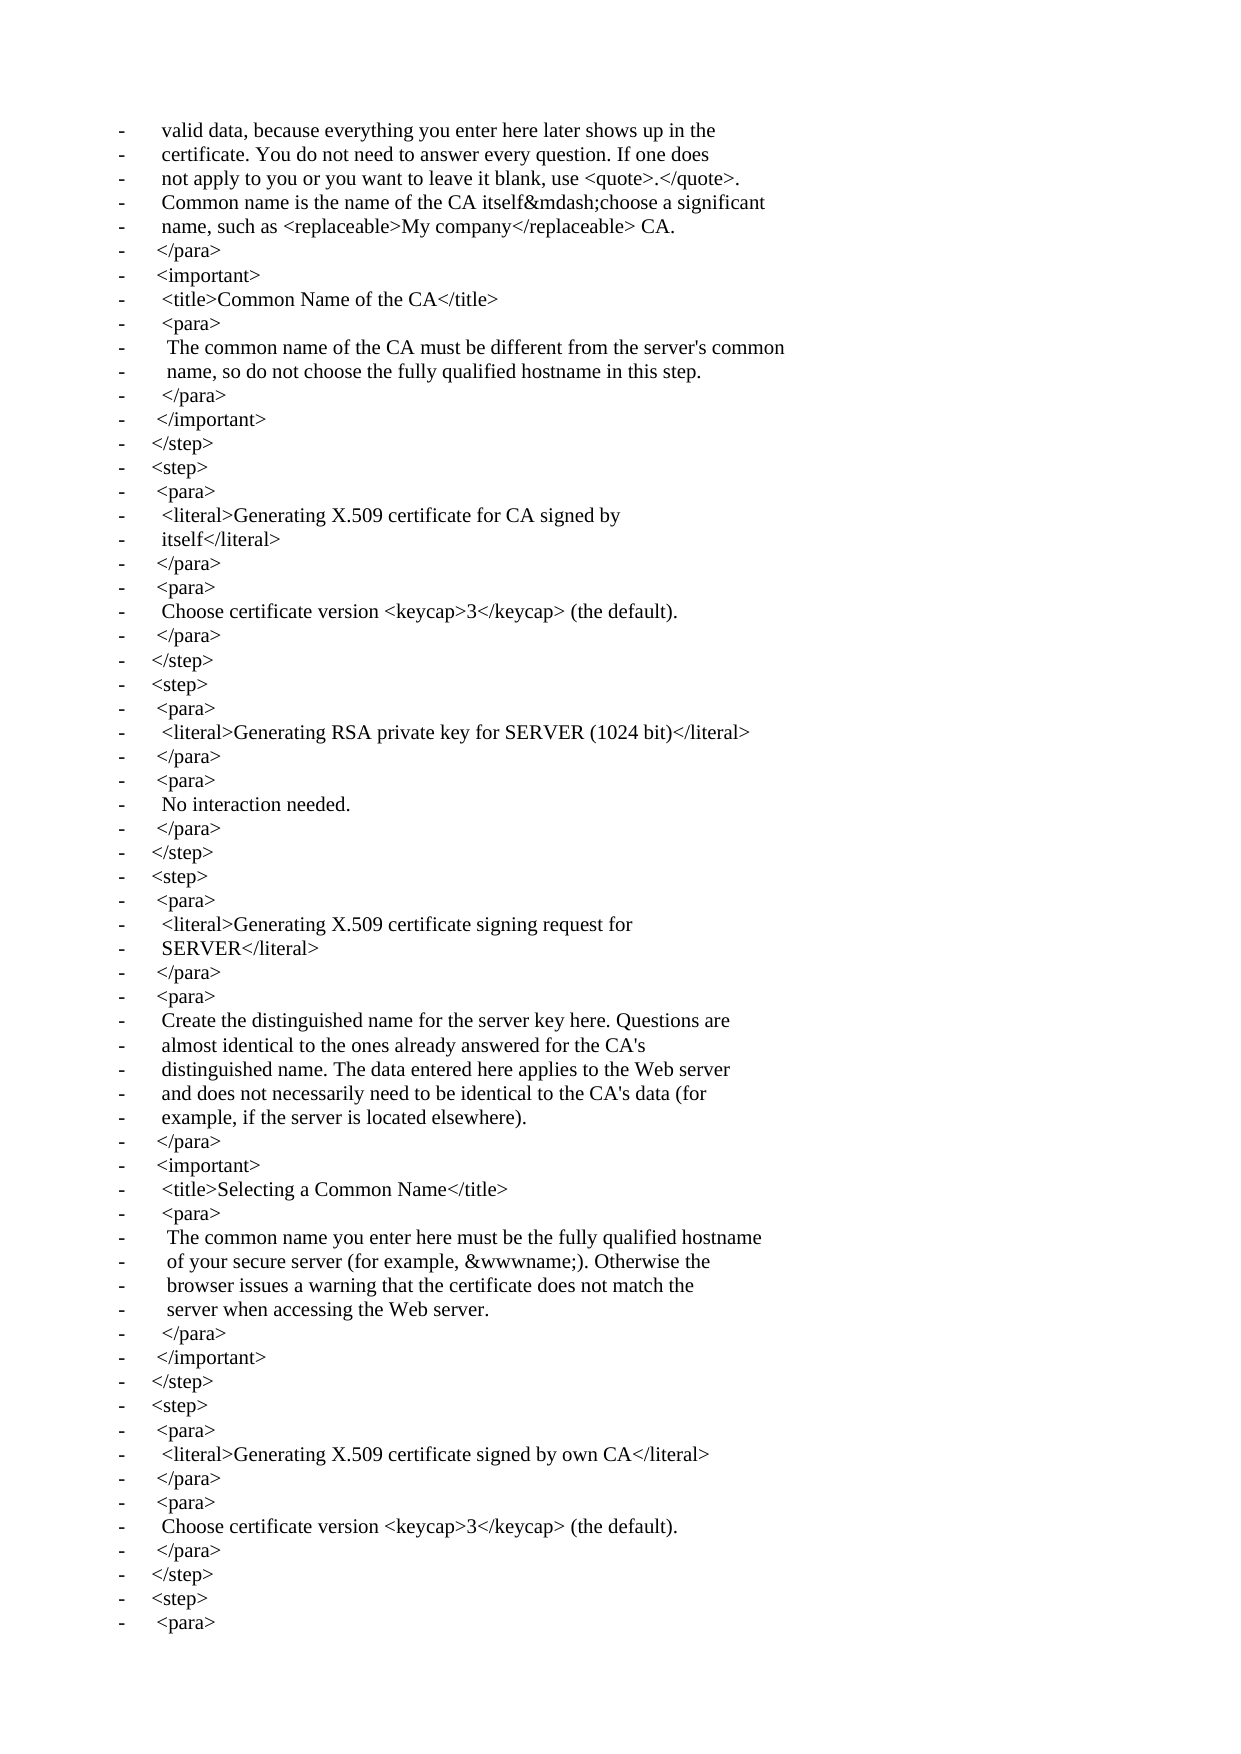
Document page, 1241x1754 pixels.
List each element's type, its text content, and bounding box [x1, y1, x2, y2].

text - certificate. You do not need to answer every question. If one does [118, 142, 1122, 166]
text - </important> [118, 1345, 1122, 1369]
text - The common name you enter here must be the fully qualified hostname [118, 1225, 1122, 1249]
text - <literal>Generating RSA private key for SERVER (1024 bit)</literal> [118, 720, 1122, 744]
text - <literal>Generating X.509 certificate signing request for [118, 912, 1122, 936]
text - </step> [118, 647, 1122, 672]
text - not apply to you or you want to leave it blank, use <quote>.</quote>. [118, 166, 1122, 190]
text - example, if the server is located elsewhere). [118, 1105, 1122, 1129]
text - </para> [118, 1538, 1122, 1562]
text - Choose certificate version <keycap>3</keycap> (the default). [118, 1514, 1122, 1538]
text - and does not necessarily need to be identical to the CA's data (for [118, 1081, 1122, 1105]
text - </para> [118, 1466, 1122, 1490]
text - server when accessing the Web server. [118, 1297, 1122, 1321]
text - <step> [118, 455, 1122, 479]
text - <para> [118, 696, 1122, 720]
text - <important> [118, 1153, 1122, 1177]
text - Common name is the name of the CA itself&mdash;choose a significant [118, 190, 1122, 214]
text - <literal>Generating X.509 certificate signed by own CA</literal> [118, 1442, 1122, 1466]
text - <para> [118, 479, 1122, 503]
text - </para> [118, 816, 1122, 840]
text - </step> [118, 1369, 1122, 1393]
text - </step> [118, 840, 1122, 864]
text - <title>Selecting a Common Name</title> [118, 1177, 1122, 1201]
text - <step> [118, 1393, 1122, 1417]
text - <step> [118, 864, 1122, 888]
text - <para> [118, 311, 1122, 335]
text - <para> [118, 575, 1122, 599]
text - <para> [118, 1201, 1122, 1225]
text - <para> [118, 768, 1122, 792]
text - name, so do not choose the fully qualified hostname in this step. [118, 359, 1122, 383]
text - </para> [118, 960, 1122, 984]
text - <step> [118, 672, 1122, 696]
text - <title>Common Name of the CA</title> [118, 287, 1122, 311]
text - No interaction needed. [118, 792, 1122, 816]
text - almost identical to the ones already answered for the CA's [118, 1032, 1122, 1057]
text - The common name of the CA must be different from the server's common [118, 335, 1122, 359]
text - <para> [118, 1610, 1122, 1634]
text - itself</literal> [118, 527, 1122, 551]
text - </para> [118, 744, 1122, 768]
text - <para> [118, 888, 1122, 912]
text - </para> [118, 623, 1122, 647]
text - Create the distinguished name for the server key here. Questions are [118, 1008, 1122, 1032]
text - of your secure server (for example, &wwwname;). Otherwise the [118, 1249, 1122, 1273]
text - <important> [118, 262, 1122, 287]
text - </para> [118, 1321, 1122, 1345]
text - </step> [118, 431, 1122, 455]
text - </para> [118, 383, 1122, 407]
text - SERVER</literal> [118, 936, 1122, 960]
text - <step> [118, 1586, 1122, 1610]
text - <para> [118, 1490, 1122, 1514]
text - distinguished name. The data entered here applies to the Web server [118, 1057, 1122, 1081]
text - <para> [118, 984, 1122, 1008]
text - <para> [118, 1417, 1122, 1442]
text - </important> [118, 407, 1122, 431]
text - <literal>Generating X.509 certificate for CA signed by [118, 503, 1122, 527]
text - valid data, because everything you enter here later shows up in the [118, 118, 1122, 142]
text - </para> [118, 1129, 1122, 1153]
text - name, such as <replaceable>My company</replaceable> CA. [118, 214, 1122, 238]
text - </para> [118, 238, 1122, 262]
text - Choose certificate version <keycap>3</keycap> (the default). [118, 599, 1122, 623]
text - browser issues a warning that the certificate does not match the [118, 1273, 1122, 1297]
text - </para> [118, 551, 1122, 575]
text - </step> [118, 1562, 1122, 1586]
